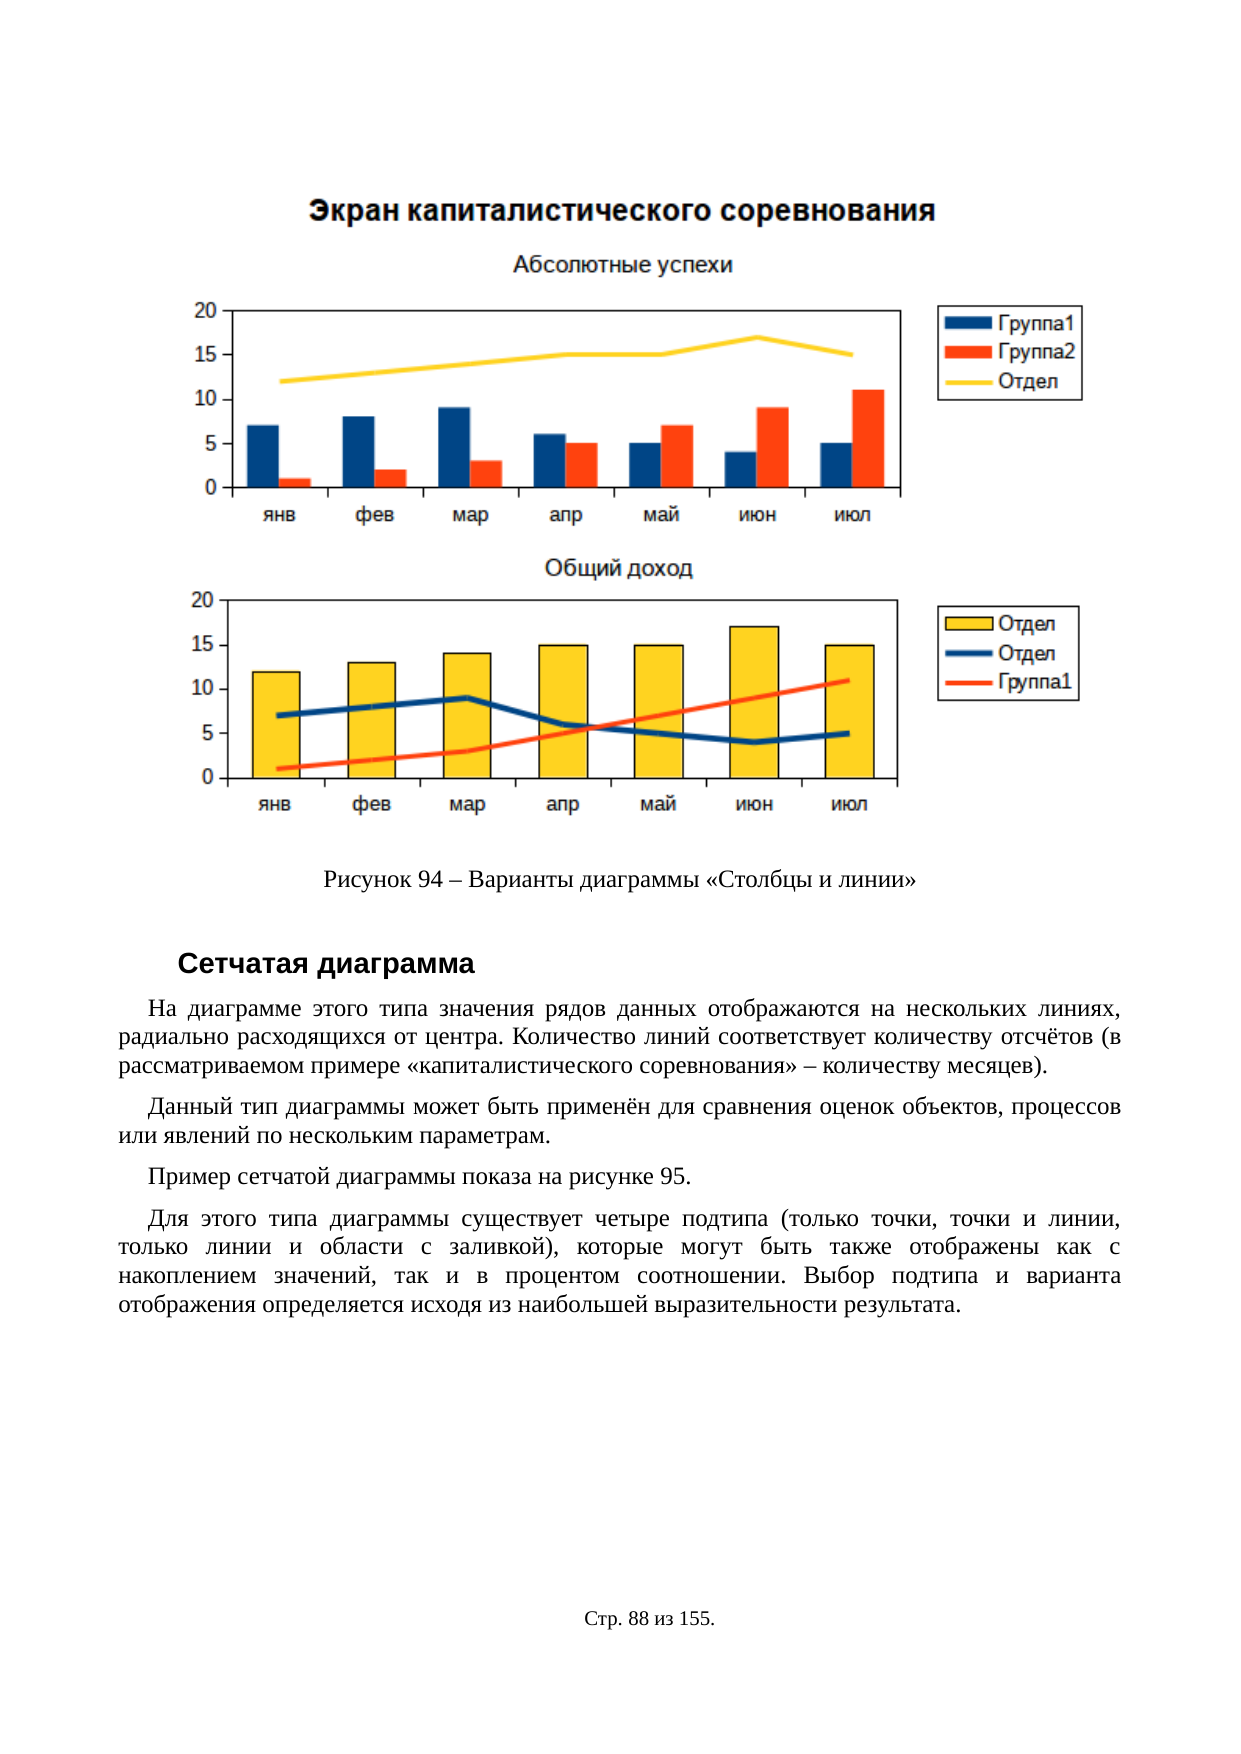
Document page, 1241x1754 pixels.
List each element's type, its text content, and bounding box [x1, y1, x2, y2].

picture [146, 171, 1094, 864]
subtitle Сетчатая диаграмма [118, 947, 1122, 980]
text На диаграмме этого типа значения рядов данных отображаются на нескольких линиях, радиально расходящихся от центра. Количество линий соответствует количеству отсчётов (в рассматриваемом примере «капиталистического соревнования» – количеству месяцев). [118, 993, 1122, 1079]
text Рисунок 94 – Варианты диаграммы «Столбцы и линии» [147, 864, 1093, 893]
text Данный тип диаграммы может быть применён для сравнения оценок объектов, процессов или явлений по нескольким параметрам. [118, 1091, 1122, 1149]
text Для этого типа диаграммы существует четыре подтипа (только точки, точки и линии, только линии и области с заливкой), которые могут быть также отображены как с накоплением значений, так и в процентом соотношении. Выбор подтипа и варианта отображения определяется исходя из наибольшей выразительности результата. [118, 1203, 1122, 1318]
text Пример сетчатой диаграммы показа на рисунке 95. [118, 1161, 1122, 1190]
